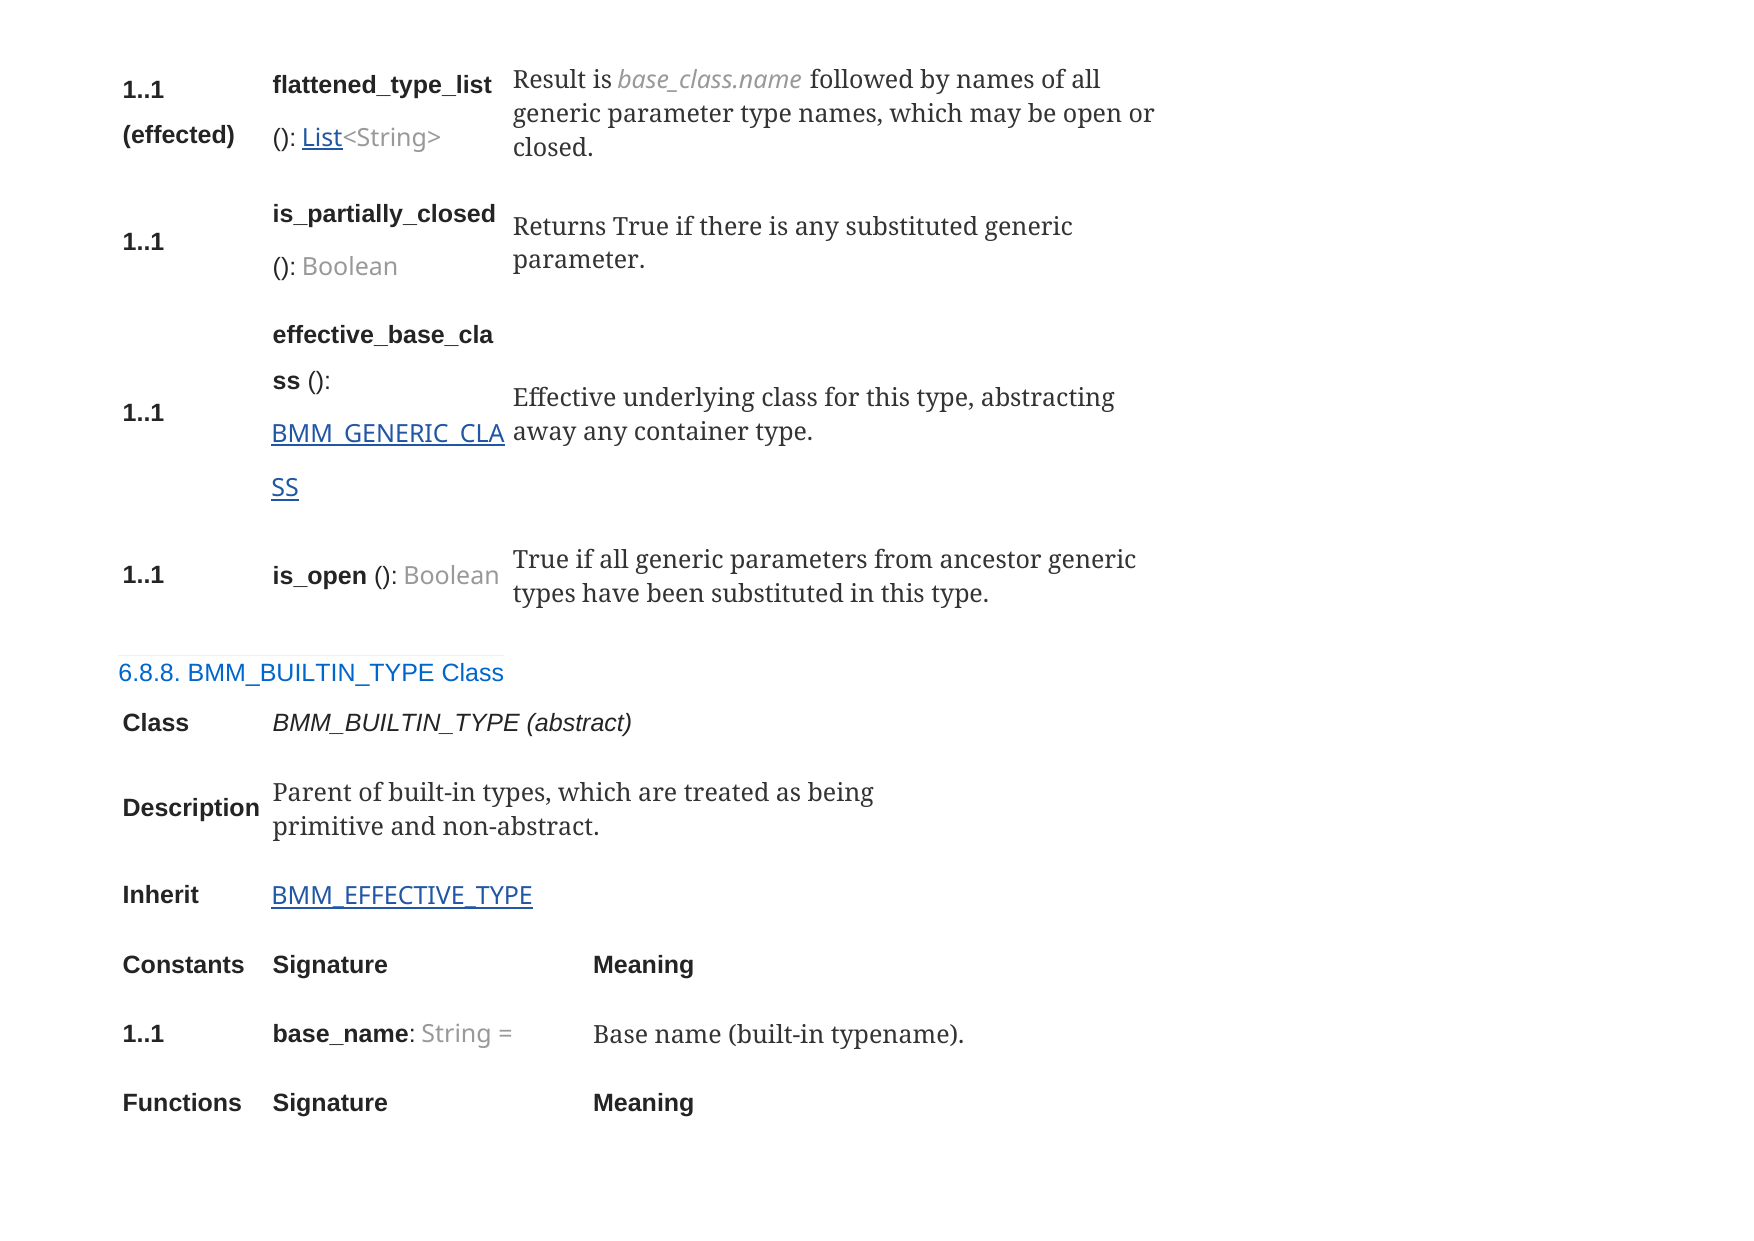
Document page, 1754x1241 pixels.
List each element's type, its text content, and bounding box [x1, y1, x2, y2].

table_cell 1..1 [118, 318, 268, 539]
table_cell BMM_EFFECTIVE_TYPE [268, 875, 978, 947]
table_cell base_name: String = [268, 1013, 589, 1085]
table_cell effective_base_class (): BMM_GENERIC_CLASS [268, 318, 508, 539]
table_cell Parent of built-in types, which are treated as being primitive and non-abstract. [268, 772, 978, 875]
table_cell flattened_type_list (): List<String> [268, 59, 508, 197]
table_cell Signature [268, 1085, 589, 1151]
subtitle 6.8.8. BMM_BUILTIN_TYPE Class [118, 654, 1695, 686]
table_cell Meaning [589, 947, 978, 1013]
table_cell is_partially_closed (): Boolean [268, 197, 508, 317]
table_header Class [118, 705, 268, 772]
table_cell Result is base_class.name followed by names of all generic parameter type names, which may be open or closed. [509, 59, 1181, 197]
table_cell Returns True if there is any substituted generic parameter. [509, 197, 1181, 317]
table_cell 1..1 [118, 1013, 268, 1085]
table_header BMM_BUILTIN_TYPE (abstract) [268, 705, 978, 772]
table_cell Functions [118, 1085, 268, 1151]
table_cell 1..1 (effected) [118, 59, 268, 197]
table_cell Signature [268, 947, 589, 1013]
table_cell Inherit [118, 875, 268, 947]
table_cell Constants [118, 947, 268, 1013]
table_cell 1..1 [118, 539, 268, 642]
table_cell Meaning [589, 1085, 978, 1151]
table_cell 1..1 [118, 197, 268, 317]
table_cell True if all generic parameters from ancestor generic types have been substituted in this type. [509, 539, 1181, 642]
table_cell is_open (): Boolean [268, 539, 508, 642]
table_cell Effective underlying class for this type, abstracting away any container type. [509, 318, 1181, 539]
table_cell Description [118, 772, 268, 875]
table_cell Base name (built-in typename). [589, 1013, 978, 1085]
